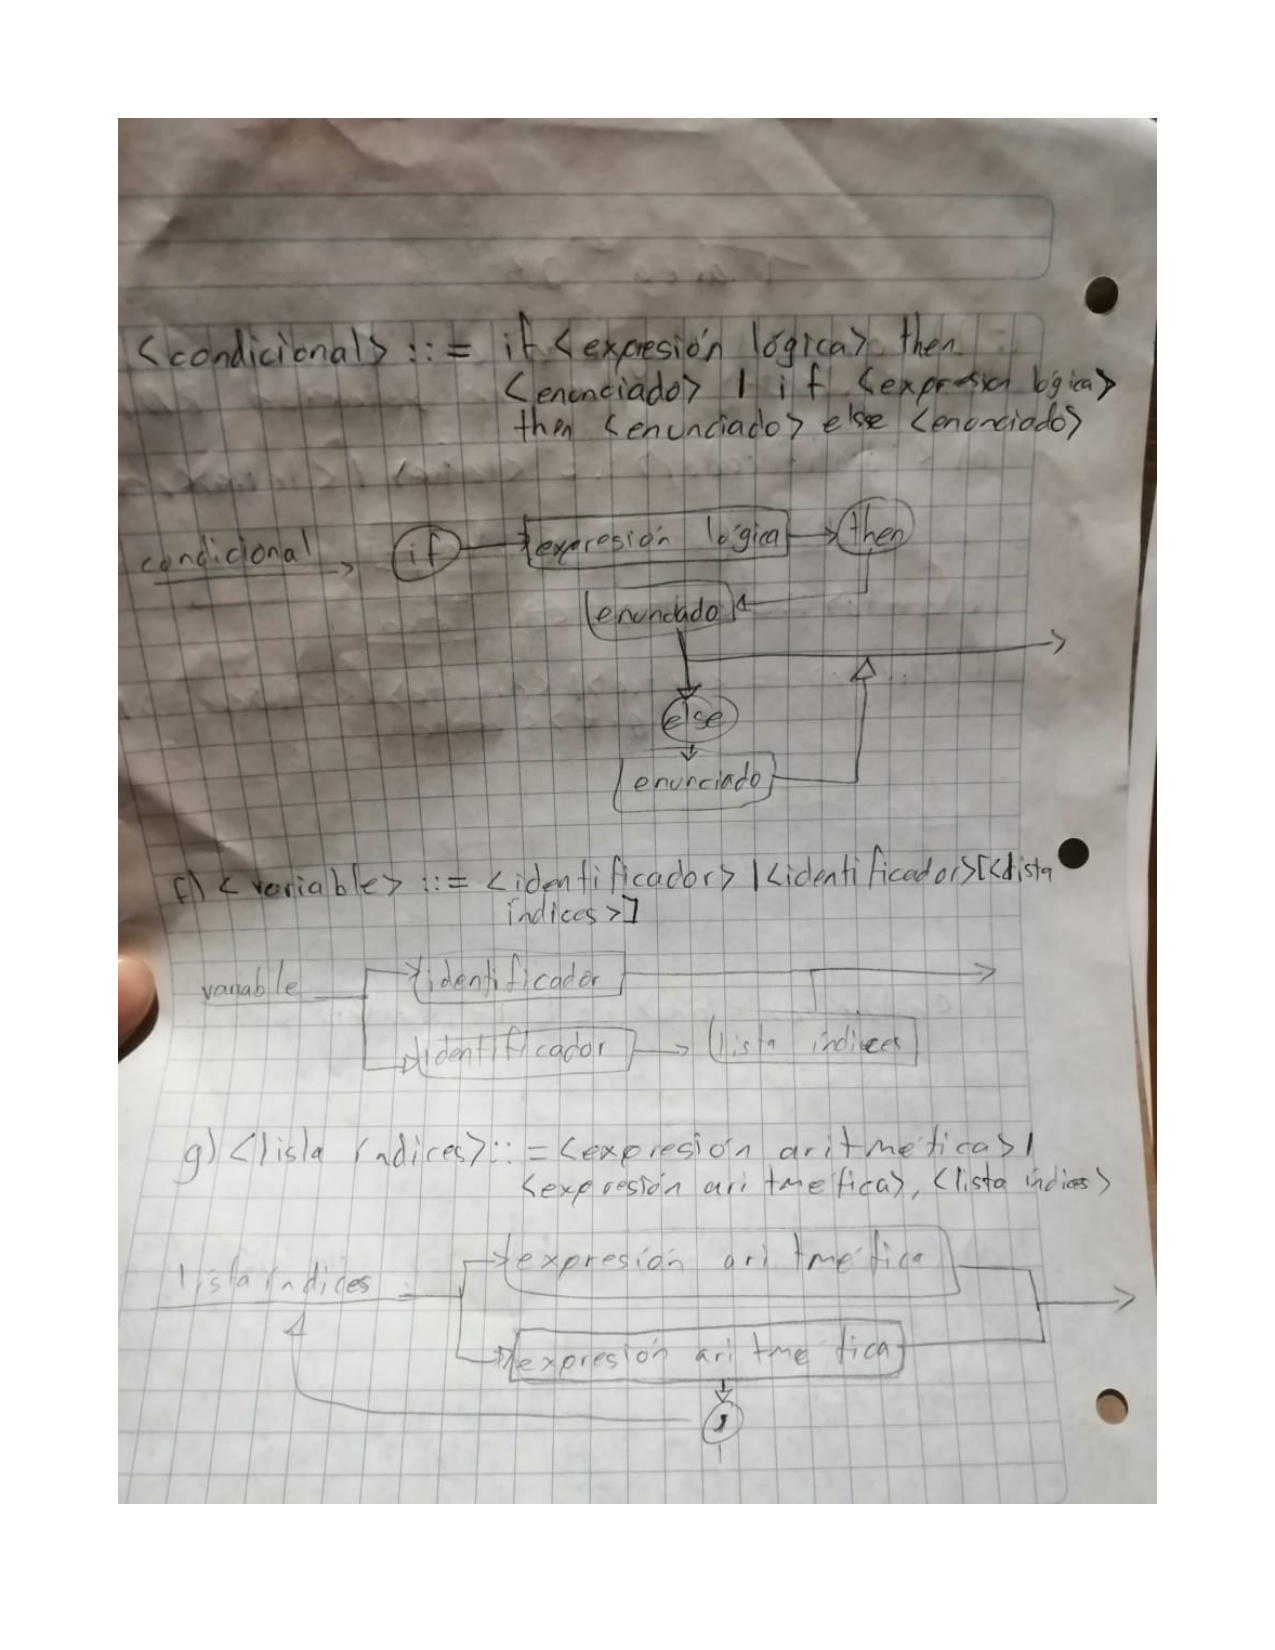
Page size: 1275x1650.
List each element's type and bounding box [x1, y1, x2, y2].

picture [118, 118, 1157, 1504]
